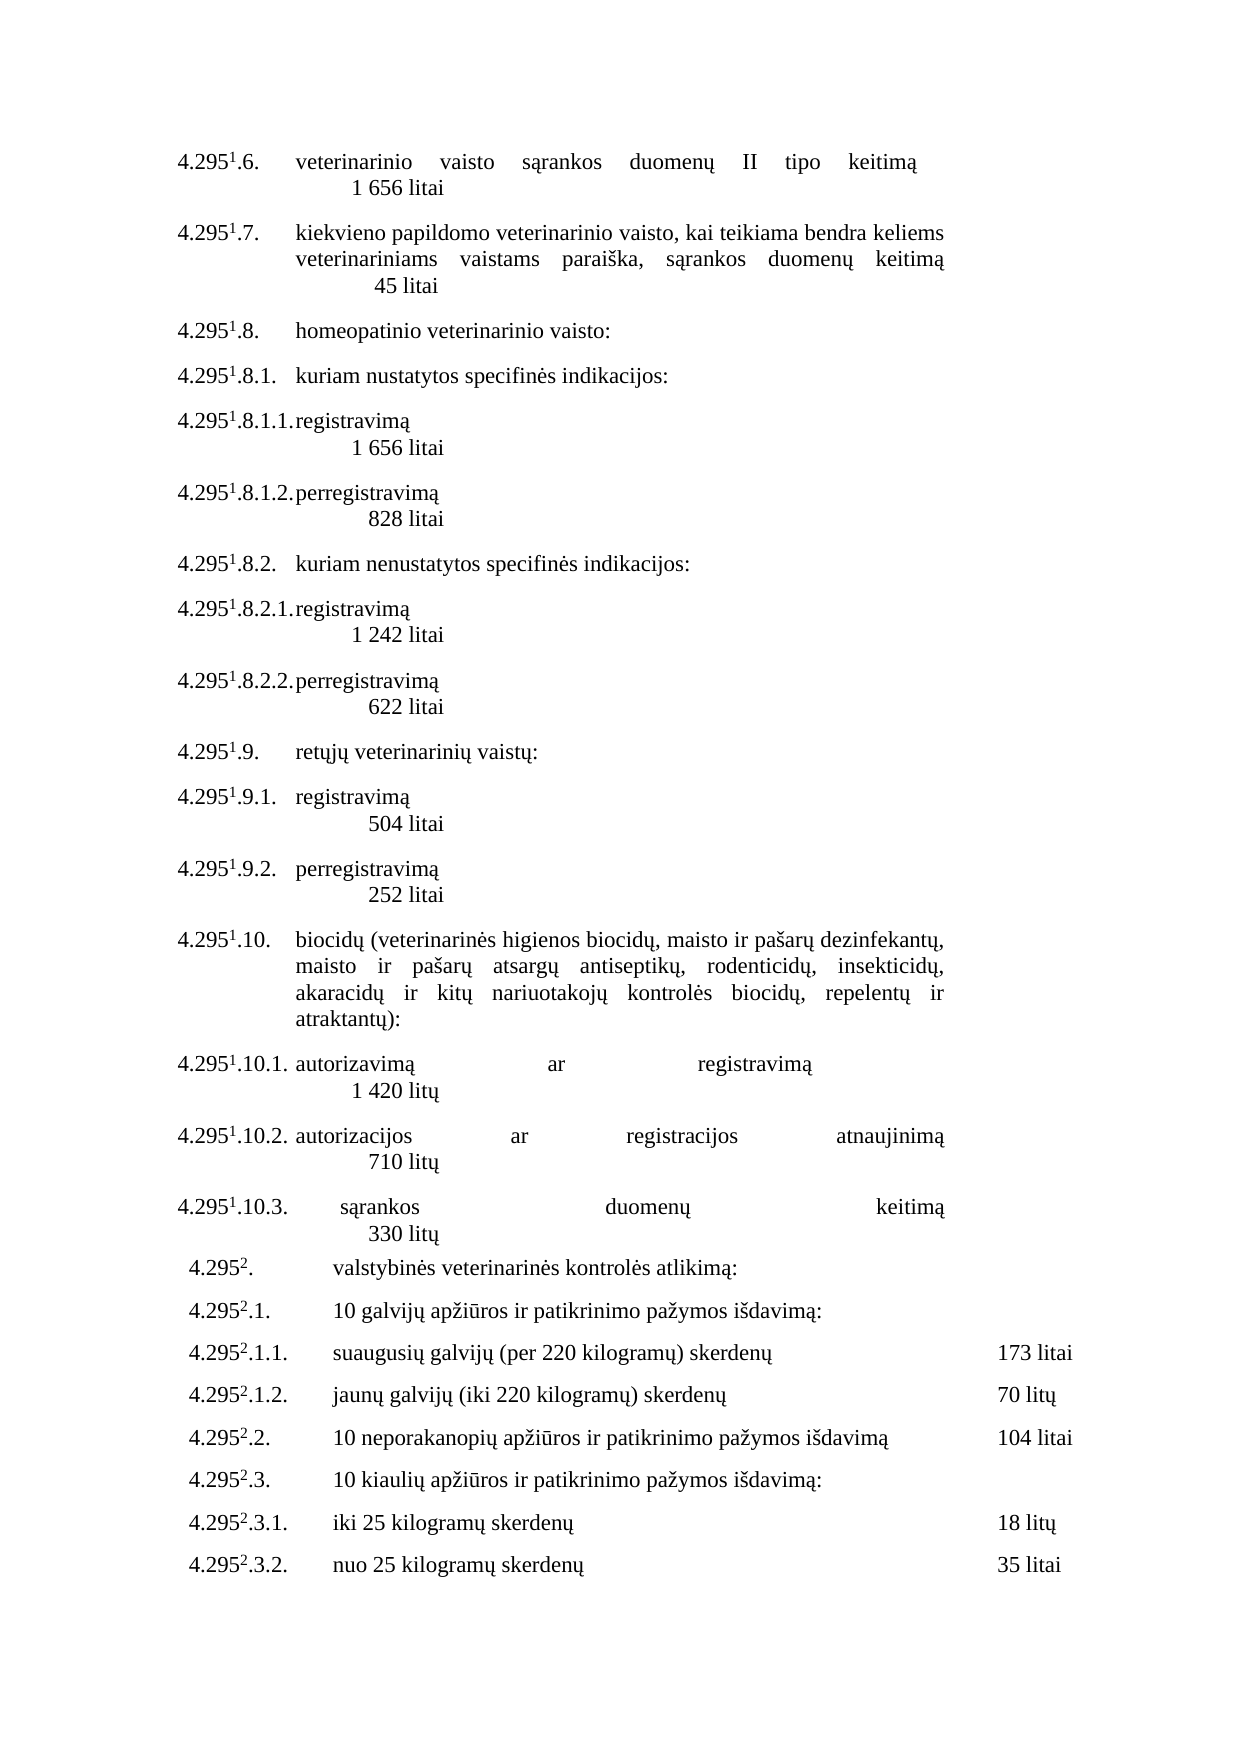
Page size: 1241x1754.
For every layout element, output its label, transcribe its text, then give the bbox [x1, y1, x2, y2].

table_cell 173 litai [986, 1339, 1148, 1381]
table_header 4.2952. [177, 1254, 321, 1297]
text 4.2951.7. kiekvieno papildomo veterinarinio vaisto, kai teikiama bendra keliems veterinariniams vaistams paraiška, sąrankos duomenų keitimą 45 litai [177, 219, 945, 298]
table_cell jaunų galvijų (iki 220 kilogramų) skerdenų [321, 1381, 986, 1424]
text 4.2951.8.2. kuriam nenustatytos specifinės indikacijos: [177, 550, 945, 576]
text 4.2951.8.2.2. perregistravimą 622 litai [177, 667, 945, 719]
table_cell 4.2952.1.2. [177, 1381, 321, 1424]
table_cell [986, 1297, 1148, 1339]
table_cell 10 kiaulių apžiūros ir patikrinimo pažymos išdavimą: [321, 1466, 986, 1509]
table_cell 35 litai [986, 1551, 1148, 1593]
text 4.2951.10.3. sąrankos duomenų keitimą 330 litų [177, 1193, 945, 1246]
text 4.2951.8. homeopatinio veterinarinio vaisto: [177, 317, 945, 343]
table_cell 18 litų [986, 1509, 1148, 1551]
table_cell 10 galvijų apžiūros ir patikrinimo pažymos išdavimą: [321, 1297, 986, 1339]
text 4.2951.9. retųjų veterinarinių vaistų: [177, 738, 945, 764]
text 4.2951.6. veterinarinio vaisto sąrankos duomenų II tipo keitimą 1 656 litai [177, 148, 945, 200]
text 4.2951.9.1. registravimą 504 litai [177, 783, 945, 836]
table_cell 10 neporakanopių apžiūros ir patikrinimo pažymos išdavimą [321, 1424, 986, 1466]
table_header valstybinės veterinarinės kontrolės atlikimą: [321, 1254, 986, 1297]
table_cell 70 litų [986, 1381, 1148, 1424]
text 4.2951.10. biocidų (veterinarinės higienos biocidų, maisto ir pašarų dezinfekantų, maisto ir pašarų atsargų antiseptikų, rodenticidų, insekticidų, akaracidų ir kitų nariuotakojų kontrolės biocidų, repelentų ir atraktantų): [177, 926, 945, 1032]
text 4.2951.8.1. kuriam nustatytos specifinės indikacijos: [177, 362, 945, 388]
text 4.2951.8.1.1. registravimą 1 656 litai [177, 407, 945, 460]
table_cell iki 25 kilogramų skerdenų [321, 1509, 986, 1551]
table_cell 4.2952.3. [177, 1466, 321, 1509]
table_cell suaugusių galvijų (per 220 kilogramų) skerdenų [321, 1339, 986, 1381]
text 4.2951.8.1.2. perregistravimą 828 litai [177, 479, 945, 531]
table_cell nuo 25 kilogramų skerdenų [321, 1551, 986, 1593]
table_cell 104 litai [986, 1424, 1148, 1466]
table_cell 4.2952.1.1. [177, 1339, 321, 1381]
text 4.2951.10.1. autorizavimą ar registravimą 1 420 litų [177, 1050, 945, 1103]
table_cell 4.2952.1. [177, 1297, 321, 1339]
table_cell 4.2952.3.1. [177, 1509, 321, 1551]
table_cell 4.2952.3.2. [177, 1551, 321, 1593]
table_header [986, 1254, 1148, 1297]
table_cell [986, 1466, 1148, 1509]
text 4.2951.9.2. perregistravimą 252 litai [177, 855, 945, 907]
text 4.2951.8.2.1. registravimą 1 242 litai [177, 595, 945, 648]
table_cell 4.2952.2. [177, 1424, 321, 1466]
text 4.2951.10.2. autorizacijos ar registracijos atnaujinimą 710 litų [177, 1122, 945, 1174]
